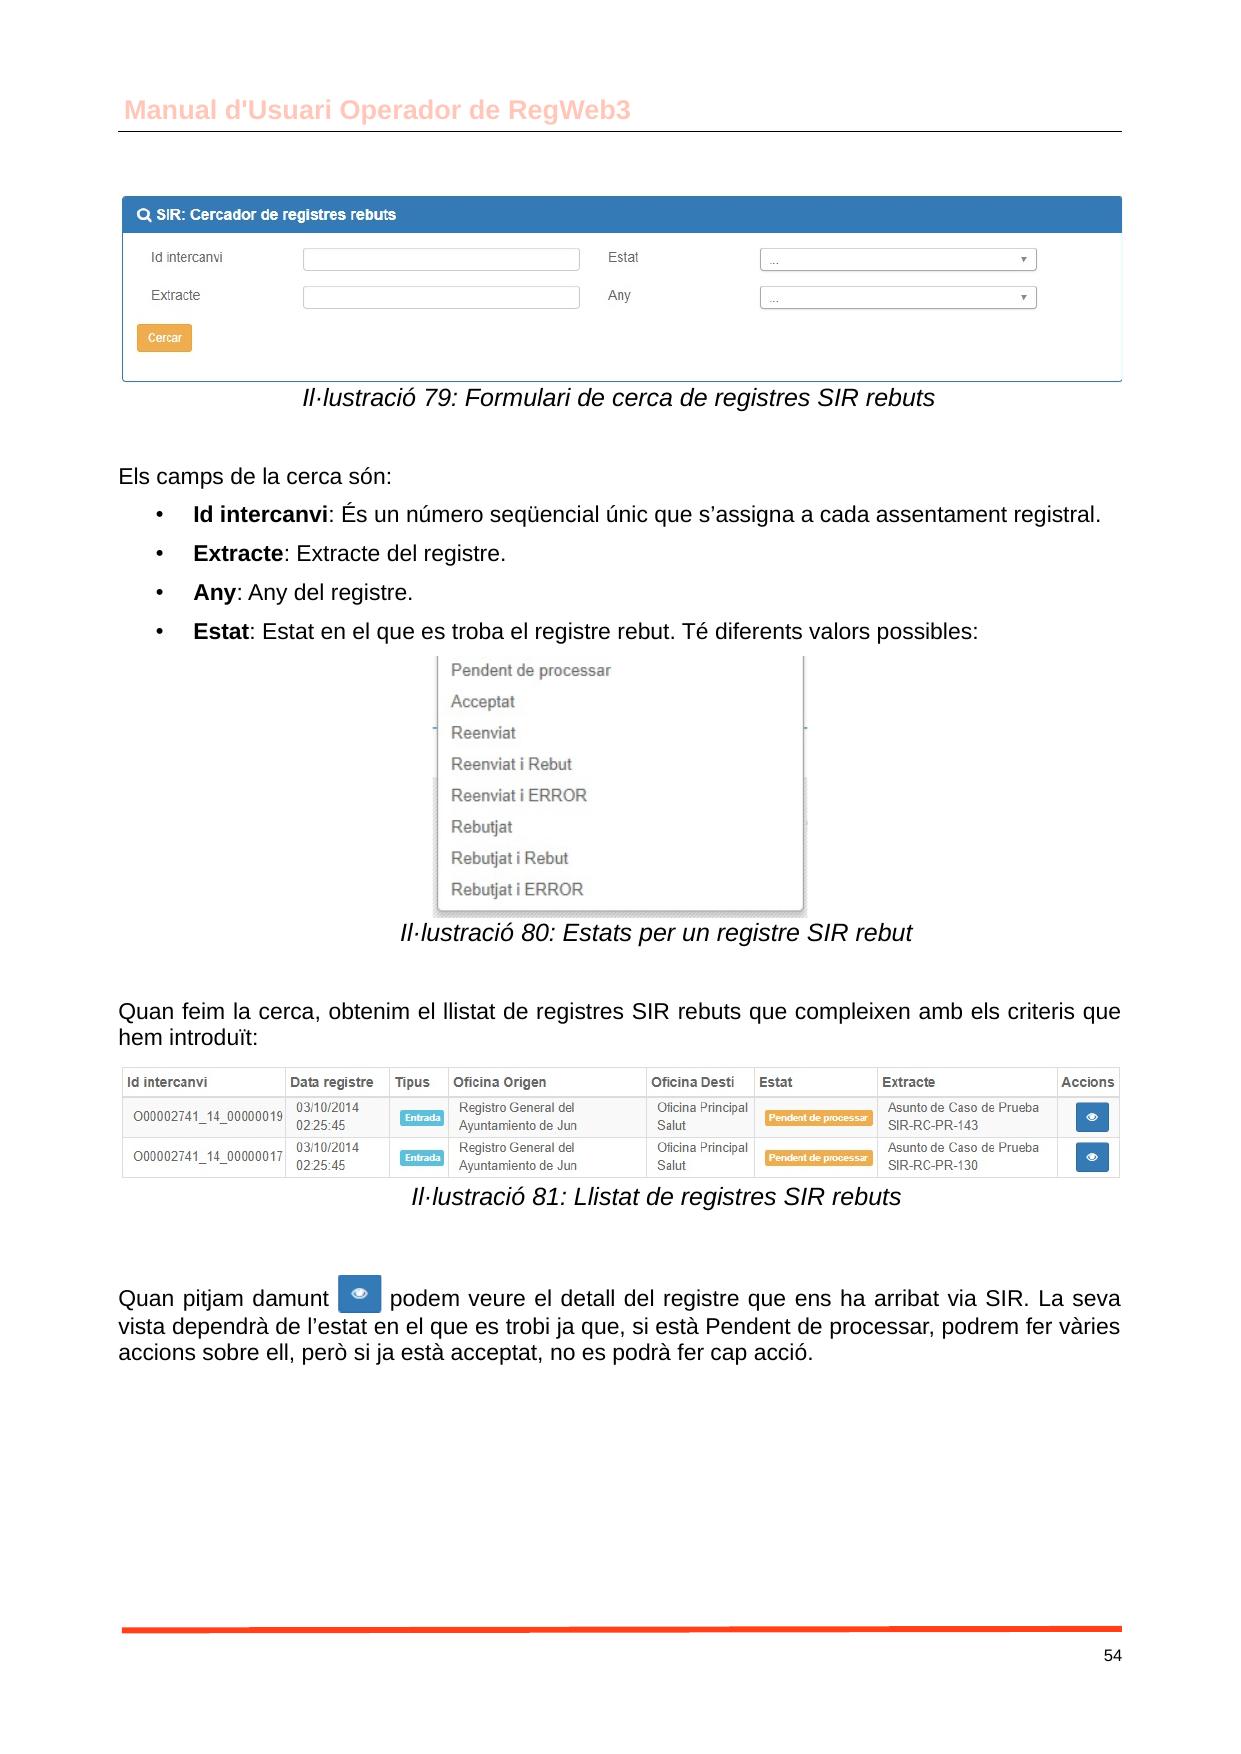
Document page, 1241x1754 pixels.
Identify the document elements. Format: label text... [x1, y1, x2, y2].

text Quan feim la cerca, obtenim el llistat de registres SIR rebuts que compleixen amb els criteris que hem introduït: [118, 998, 1122, 1051]
list Estat: Estat en el que es troba el registre rebut. Té diferents valors possibles: [156, 618, 1122, 644]
text Quan pitjam damunt podem veure el detall del registre que ens ha arribat via SIR. La seva vista dependrà de l’estat en el que es trobi ja que, si està Pendent de processar, podrem fer vàries accions sobre ell, però si ja està acceptat, no es podrà fer cap acció. [118, 1275, 1122, 1366]
list Id intercanvi: És un número seqüencial únic que s’assigna a cada assentament registral. [156, 501, 1122, 528]
text Il·lustració 79: Formulari de cerca de registres SIR rebuts [118, 383, 1122, 411]
picture [118, 1063, 1123, 1183]
picture [432, 656, 808, 918]
list Il·lustració 80: Estats per un registre SIR rebut [156, 918, 1122, 947]
list Il·lustració 81: Llistat de registres SIR rebuts [156, 1183, 1122, 1211]
picture [337, 1275, 382, 1313]
list Extracte: Extracte del registre. [156, 540, 1122, 567]
list Any: Any del registre. [156, 579, 1122, 606]
picture [118, 192, 1123, 383]
text Els camps de la cerca són: [118, 463, 1122, 489]
